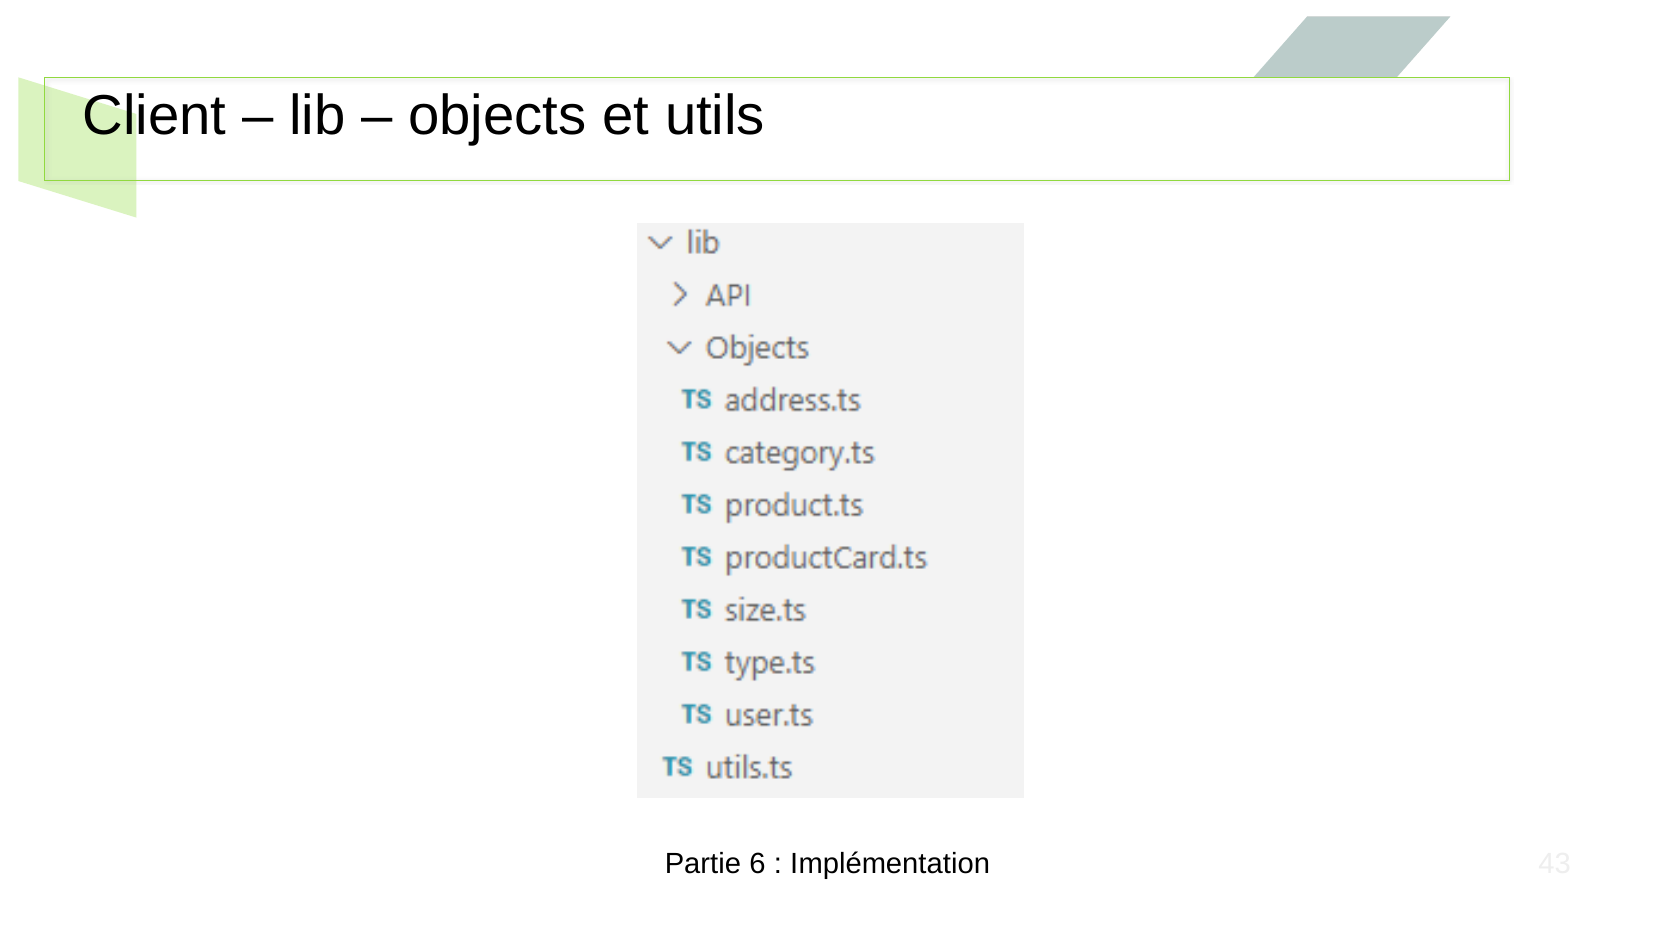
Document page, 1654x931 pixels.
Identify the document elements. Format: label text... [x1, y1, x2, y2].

picture [637, 223, 1024, 798]
title Client – lib – objects et utils [82, 37, 1571, 193]
